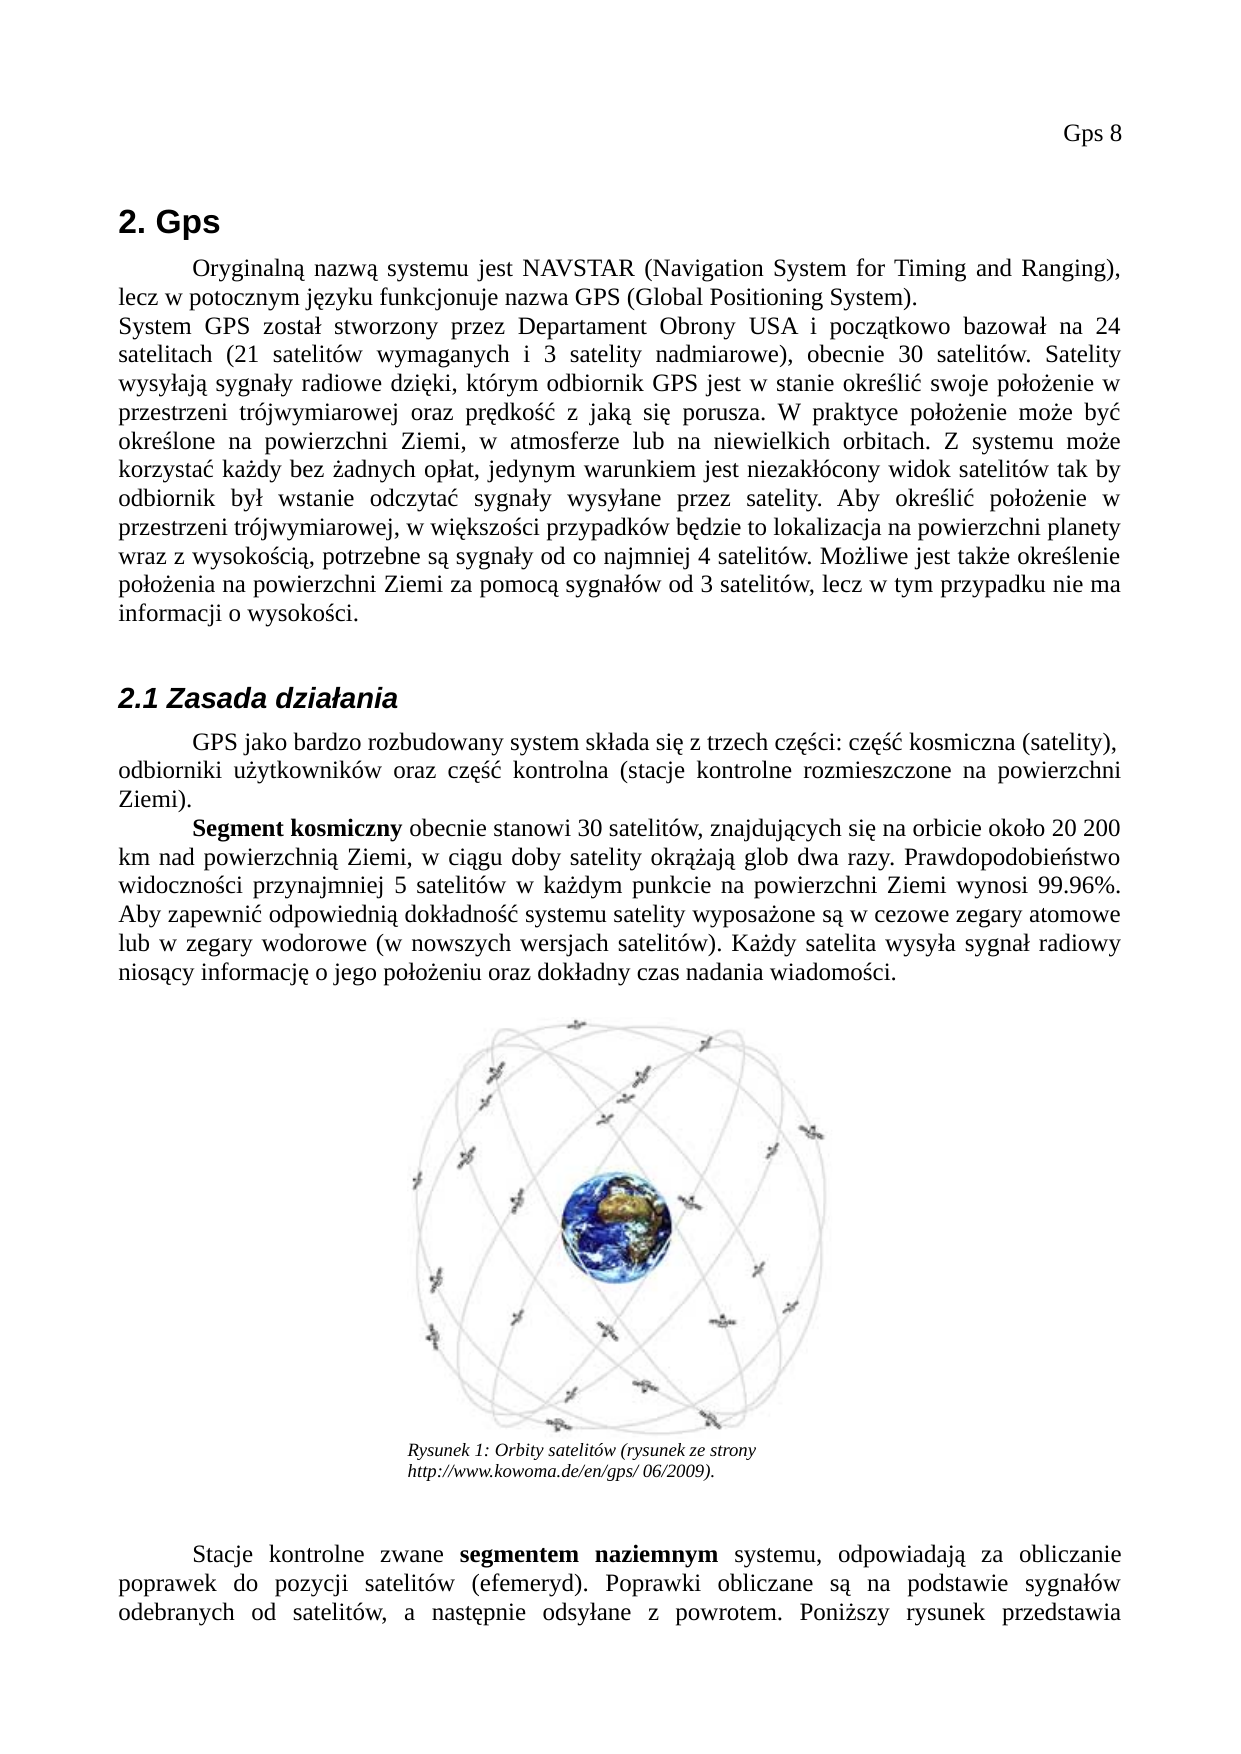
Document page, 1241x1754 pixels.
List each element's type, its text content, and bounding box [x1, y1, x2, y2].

subtitle 2.1 Zasada działania [118, 681, 1122, 714]
text Rysunek 1: Orbity satelitów (rysunek ze strony http://www.kowoma.de/en/gps/ 06/2009). [407, 1439, 832, 1482]
text Segment kosmiczny obecnie stanowi 30 satelitów, znajdujących się na orbicie około 20 200 km nad powierzchnią Ziemi, w ciągu doby satelity okrążają glob dwa razy. Prawdopodobieństwo widoczności przynajmniej 5 satelitów w każdym punkcie na powierzchni Ziemi wynosi 99.96%. Aby zapewnić odpowiednią dokładność systemu satelity wyposażone są w cezowe zegary atomowe lub w zegary wodorowe (w nowszych wersjach satelitów). Każdy satelita wysyła sygnał radiowy niosący informację o jego położeniu oraz dokładny czas nadania wiadomości. [118, 813, 1122, 986]
text Stacje kontrolne zwane segmentem naziemnym systemu, odpowiadają za obliczanie poprawek do pozycji satelitów (efemeryd). Poprawki obliczane są na podstawie sygnałów odebranych od satelitów, a następnie odsyłane z powrotem. Poniższy rysunek przedstawia [118, 1539, 1122, 1626]
text GPS jako bardzo rozbudowany system składa się z trzech części: część kosmiczna (satelity), [118, 727, 1122, 756]
text odbiorniki użytkowników oraz część kontrolna (stacje kontrolne rozmieszczone na powierzchni Ziemi). [118, 756, 1122, 813]
text System GPS został stworzony przez Departament Obrony USA i początkowo bazował na 24 satelitach (21 satelitów wymaganych i 3 satelity nadmiarowe), obecnie 30 satelitów. Satelity wysyłają sygnały radiowe dzięki, którym odbiornik GPS jest w stanie określić swoje położenie w przestrzeni trójwymiarowej oraz prędkość z jaką się porusza. W praktyce położenie może być określone na powierzchni Ziemi, w atmosferze lub na niewielkich orbitach. Z systemu może korzystać każdy bez żadnych opłat, jedynym warunkiem jest niezakłócony widok satelitów tak by odbiornik był wstanie odczytać sygnały wysyłane przez satelity. Aby określić położenie w przestrzeni trójwymiarowej, w większości przypadków będzie to lokalizacja na powierzchni planety wraz z wysokością, potrzebne są sygnały od co najmniej 4 satelitów. Możliwe jest także określenie położenia na powierzchni Ziemi za pomocą sygnałów od 3 satelitów, lecz w tym przypadku nie ma informacji o wysokości. [118, 311, 1122, 627]
subtitle 2. Gps [118, 202, 1122, 241]
text Oryginalną nazwą systemu jest NAVSTAR (Navigation System for Timing and Ranging), lecz w potocznym języku funkcjonuje nazwa GPS (Global Positioning System). [118, 253, 1122, 311]
picture [407, 1017, 833, 1439]
